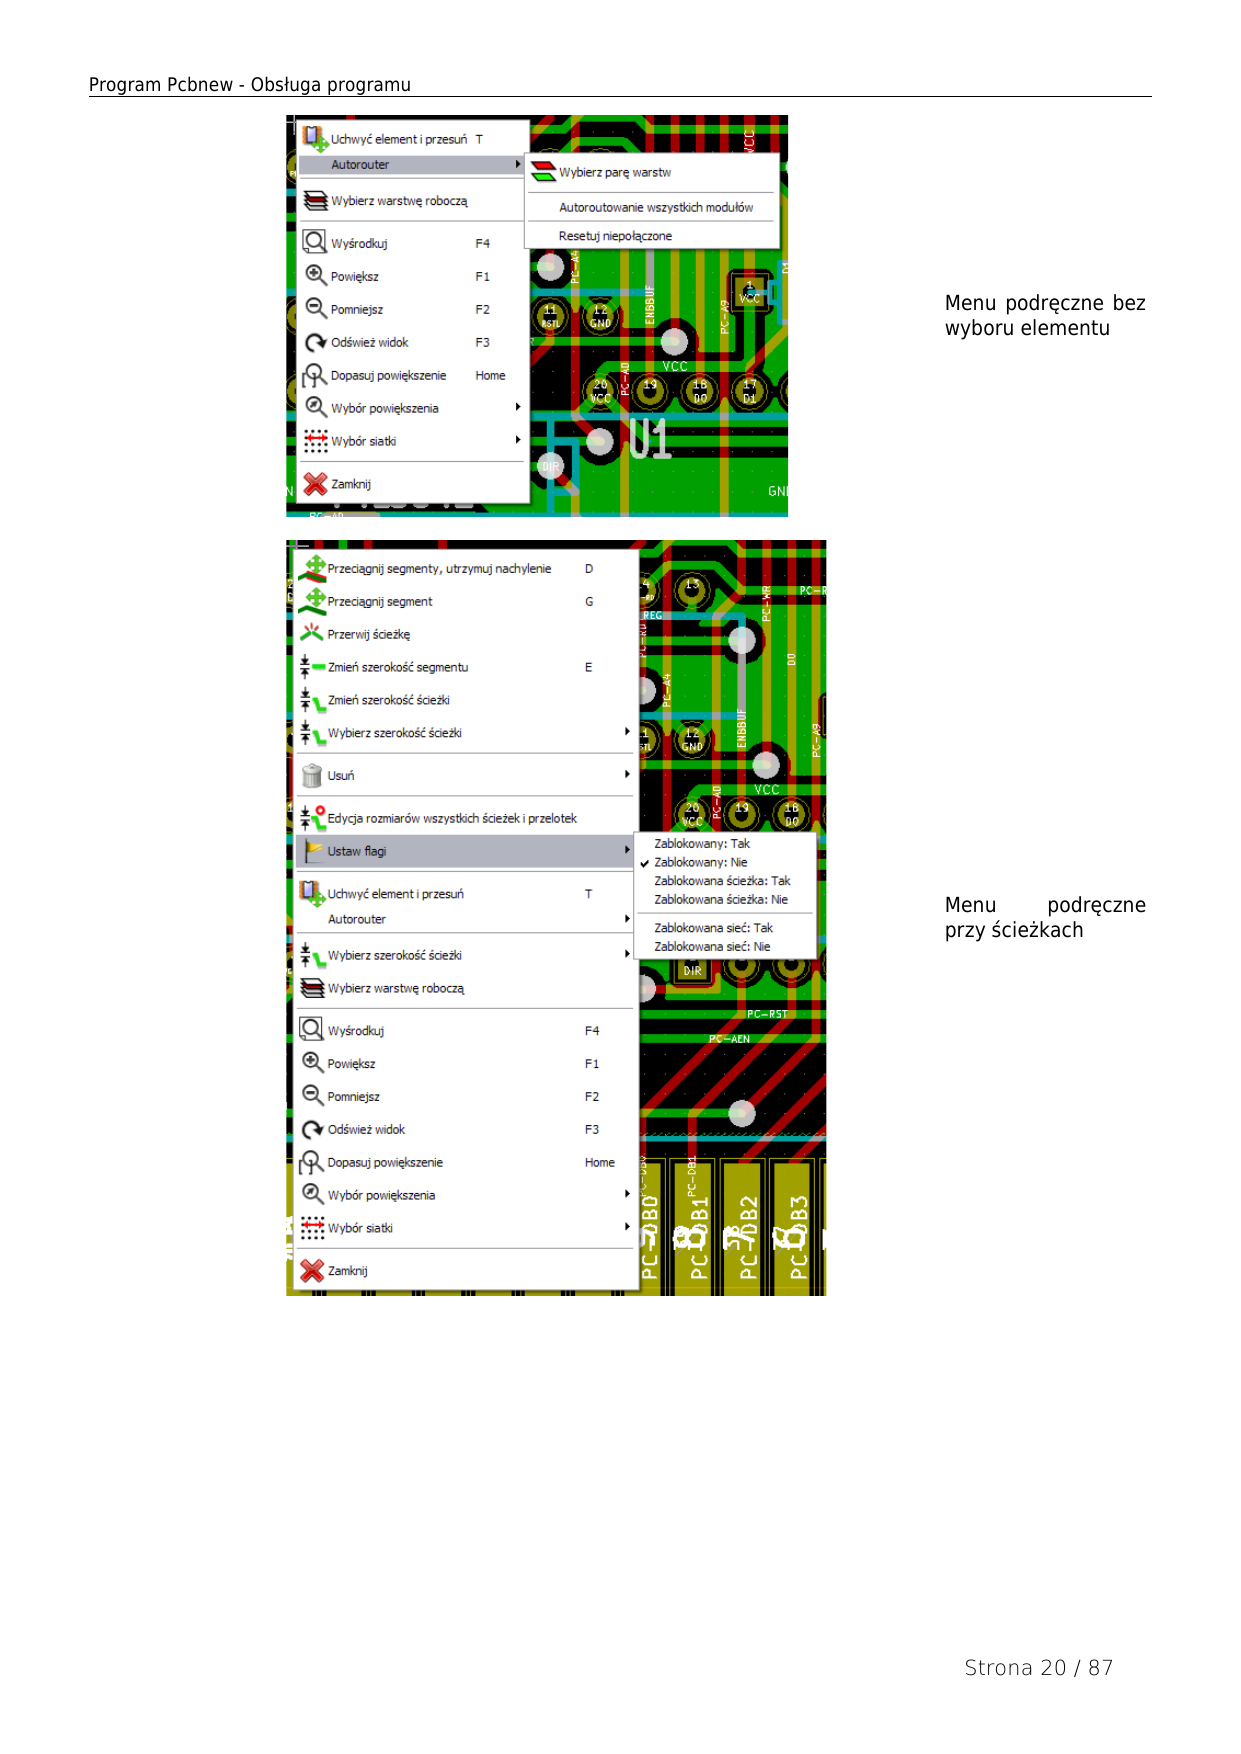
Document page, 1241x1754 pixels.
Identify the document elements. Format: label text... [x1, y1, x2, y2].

table_header [269, 103, 927, 528]
table_cell [269, 528, 927, 1307]
table_header Menu podręczne bez wyboru elementu [927, 103, 1152, 528]
picture [286, 115, 789, 517]
picture [286, 540, 827, 1296]
table_cell Menu podręczne przy ścieżkach [927, 528, 1152, 1307]
